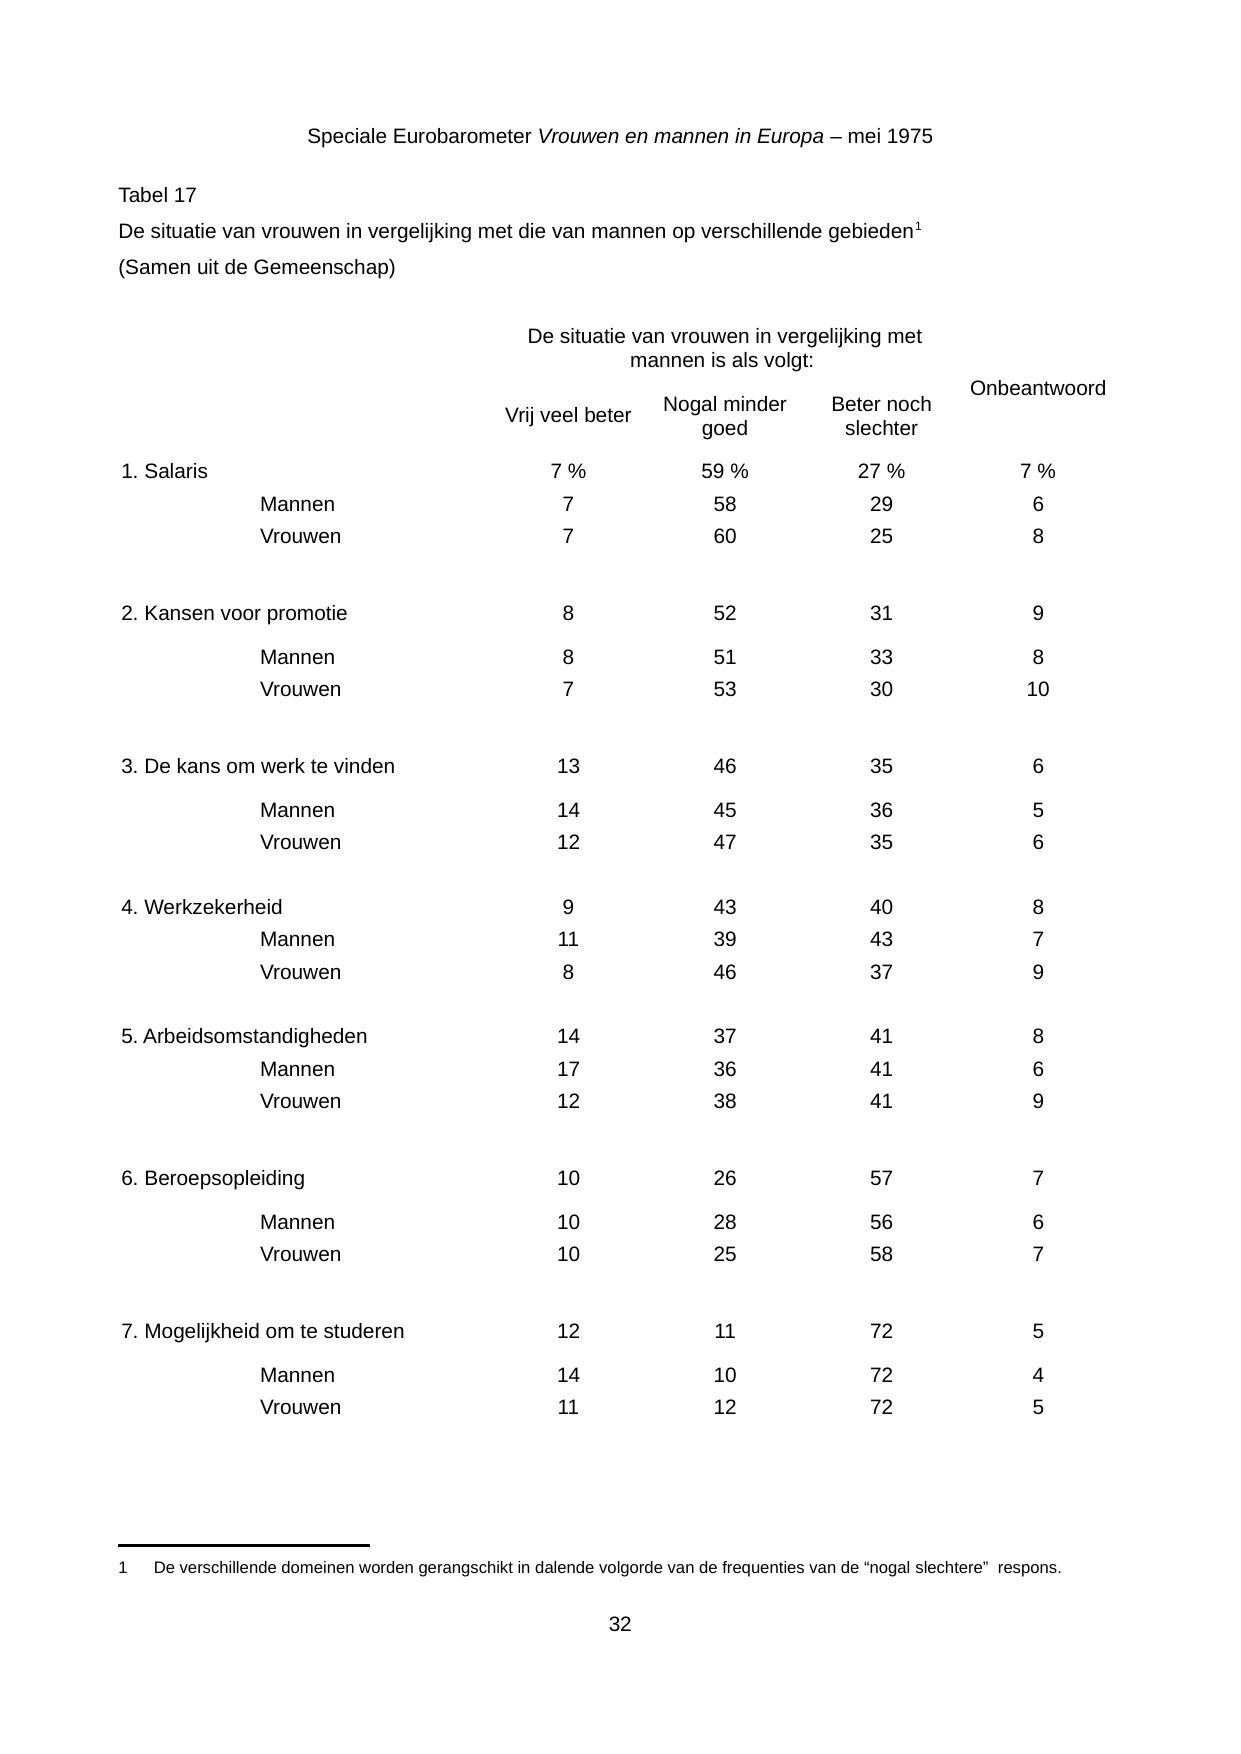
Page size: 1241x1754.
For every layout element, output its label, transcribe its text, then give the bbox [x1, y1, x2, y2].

table_cell 9 [960, 1085, 1116, 1117]
table_cell 7 [960, 923, 1116, 955]
table_cell 5 [960, 1391, 1116, 1423]
table_cell 30 [803, 673, 960, 705]
table_cell 6 [960, 1206, 1116, 1238]
text De situatie van vrouwen in vergelijking met die van mannen op verschillende gebieden [118, 219, 1122, 243]
table_cell 33 [803, 640, 960, 673]
table_cell 6. Beroepsopleiding [118, 1150, 490, 1206]
table_cell 3. De kans om werk te vinden [118, 738, 490, 793]
table_cell 29 [803, 488, 960, 520]
table_cell Vrouwen [257, 520, 490, 552]
table_cell 5 [960, 794, 1116, 826]
table_cell 35 [803, 738, 960, 793]
table_cell [118, 1270, 257, 1303]
table_cell [803, 705, 960, 738]
table_cell Mannen [257, 794, 490, 826]
table_cell 43 [803, 923, 960, 955]
table_cell 57 [803, 1150, 960, 1206]
table_cell [803, 1270, 960, 1303]
table_cell 9 [960, 955, 1116, 988]
table_cell [647, 858, 803, 891]
table_cell 7 [490, 673, 647, 705]
table_cell 17 [490, 1053, 647, 1085]
table_cell [118, 520, 257, 552]
table_cell [257, 376, 490, 455]
table_cell 26 [647, 1150, 803, 1206]
table_cell 11 [647, 1303, 803, 1359]
table_cell [960, 1270, 1116, 1303]
table_cell [647, 1270, 803, 1303]
table_cell 5 [960, 1303, 1116, 1359]
table_cell 25 [803, 520, 960, 552]
table_header [118, 320, 257, 376]
table_cell [118, 1238, 257, 1270]
table_cell [118, 826, 257, 858]
table_cell 11 [490, 1391, 647, 1423]
table_cell [118, 794, 257, 826]
table_cell Vrouwen [257, 1085, 490, 1117]
table_cell [490, 552, 647, 584]
table_cell 12 [647, 1391, 803, 1423]
table_cell 14 [490, 794, 647, 826]
table_cell 6 [960, 738, 1116, 793]
table_cell 53 [647, 673, 803, 705]
table_cell 39 [647, 923, 803, 955]
table_cell 72 [803, 1303, 960, 1359]
table_cell 41 [803, 1085, 960, 1117]
table_cell 47 [647, 826, 803, 858]
table_cell 58 [647, 488, 803, 520]
table_cell 51 [647, 640, 803, 673]
table_cell 7 % [960, 455, 1116, 487]
table_cell [118, 640, 257, 673]
table_cell [118, 858, 257, 891]
table_cell 35 [803, 826, 960, 858]
table_cell 41 [803, 1053, 960, 1085]
table_cell Vrouwen [257, 1238, 490, 1270]
table_cell Vrouwen [257, 673, 490, 705]
table_cell Vrouwen [257, 826, 490, 858]
table_cell [490, 1270, 647, 1303]
table_cell [490, 988, 647, 1020]
table_cell 46 [647, 738, 803, 793]
table_cell 11 [490, 923, 647, 955]
table_cell [118, 955, 257, 988]
table_cell [490, 858, 647, 891]
table_cell 8 [960, 1020, 1116, 1053]
table_cell Mannen [257, 1053, 490, 1085]
table_cell [118, 552, 257, 584]
table_cell [118, 488, 257, 520]
table_cell 46 [647, 955, 803, 988]
table_cell 2. Kansen voor promotie [118, 585, 490, 640]
table_cell [118, 1053, 257, 1085]
table_cell [803, 1118, 960, 1150]
table_cell 7. Mogelijkheid om te studeren [118, 1303, 490, 1359]
table_cell [118, 705, 257, 738]
table_cell [118, 988, 257, 1020]
table_cell [960, 988, 1116, 1020]
table_cell [118, 1118, 257, 1150]
table_cell 8 [960, 520, 1116, 552]
table_cell 4 [960, 1359, 1116, 1391]
table_cell 36 [647, 1053, 803, 1085]
table_cell [257, 705, 490, 738]
table_cell 45 [647, 794, 803, 826]
table_cell [490, 1118, 647, 1150]
table_cell 60 [647, 520, 803, 552]
table_cell [960, 552, 1116, 584]
table_cell 13 [490, 738, 647, 793]
table_cell 9 [960, 585, 1116, 640]
table_cell 9 [490, 891, 647, 923]
table_cell 7 % [490, 455, 647, 487]
table_cell Vrouwen [257, 1391, 490, 1423]
table_cell 10 [490, 1150, 647, 1206]
table_cell 8 [490, 955, 647, 988]
table_cell [118, 923, 257, 955]
table_cell 12 [490, 1303, 647, 1359]
table_cell [960, 705, 1116, 738]
table_cell 72 [803, 1391, 960, 1423]
table_cell Vrouwen [257, 955, 490, 988]
table_cell Nogal minder goed [647, 376, 803, 455]
table_cell 31 [803, 585, 960, 640]
table_header [257, 320, 490, 376]
table_cell 7 [490, 520, 647, 552]
table_cell 59 % [647, 455, 803, 487]
table_cell 52 [647, 585, 803, 640]
table_cell [118, 1206, 257, 1238]
table_cell [960, 858, 1116, 891]
table_cell 10 [490, 1206, 647, 1238]
table_cell 4. Werkzekerheid [118, 891, 490, 923]
table_header De situatie van vrouwen in vergelijking met mannen is als volgt: [490, 320, 960, 376]
table_cell 37 [647, 1020, 803, 1053]
table_cell [118, 673, 257, 705]
table_cell 43 [647, 891, 803, 923]
table_cell 7 [960, 1150, 1116, 1206]
table_cell 1. Salaris [118, 455, 490, 487]
table_cell 5. Arbeidsomstandigheden [118, 1020, 490, 1053]
table_cell 7 [490, 488, 647, 520]
table_cell Beter noch slechter [803, 376, 960, 455]
table_cell [803, 988, 960, 1020]
table_cell [803, 858, 960, 891]
table_cell [118, 1359, 257, 1391]
table_cell 40 [803, 891, 960, 923]
table_cell 6 [960, 826, 1116, 858]
table_cell [118, 1391, 257, 1423]
table_cell 27 % [803, 455, 960, 487]
table_cell 10 [490, 1238, 647, 1270]
table_cell Mannen [257, 1359, 490, 1391]
table_cell 12 [490, 1085, 647, 1117]
table_cell 10 [960, 673, 1116, 705]
table_cell 6 [960, 1053, 1116, 1085]
table_cell 8 [960, 891, 1116, 923]
table_cell 25 [647, 1238, 803, 1270]
table_cell 7 [960, 1238, 1116, 1270]
table_cell [803, 552, 960, 584]
table_cell [257, 552, 490, 584]
table_cell Vrij veel beter [490, 376, 647, 455]
table_cell 8 [490, 585, 647, 640]
table_cell 58 [803, 1238, 960, 1270]
table_cell [257, 1118, 490, 1150]
table_cell 14 [490, 1359, 647, 1391]
table_cell 12 [490, 826, 647, 858]
table_cell 41 [803, 1020, 960, 1053]
table_cell [647, 705, 803, 738]
table_cell [257, 988, 490, 1020]
table_cell [257, 1270, 490, 1303]
table_cell 37 [803, 955, 960, 988]
table_cell Mannen [257, 923, 490, 955]
table_cell 14 [490, 1020, 647, 1053]
table_cell 8 [490, 640, 647, 673]
text De verschillende domeinen worden gerangschikt in dalende volgorde van de frequenties van de “nogal slechtere” respons. [118, 1557, 1122, 1577]
text Tabel 17 [118, 183, 1122, 207]
table_cell 36 [803, 794, 960, 826]
table_cell [257, 858, 490, 891]
table_cell [647, 988, 803, 1020]
table_cell [118, 1085, 257, 1117]
table_cell 38 [647, 1085, 803, 1117]
table_cell [118, 376, 257, 455]
text (Samen uit de Gemeenschap) [118, 254, 1122, 278]
table_cell 6 [960, 488, 1116, 520]
table_cell [647, 552, 803, 584]
table_cell Mannen [257, 640, 490, 673]
table_cell 10 [647, 1359, 803, 1391]
table_cell 56 [803, 1206, 960, 1238]
table_cell Mannen [257, 1206, 490, 1238]
table_cell 8 [960, 640, 1116, 673]
table_cell [647, 1118, 803, 1150]
table_header Onbeantwoord [960, 320, 1116, 455]
table_cell [960, 1118, 1116, 1150]
table_cell 72 [803, 1359, 960, 1391]
table_cell Mannen [257, 488, 490, 520]
table_cell 28 [647, 1206, 803, 1238]
table_cell [490, 705, 647, 738]
